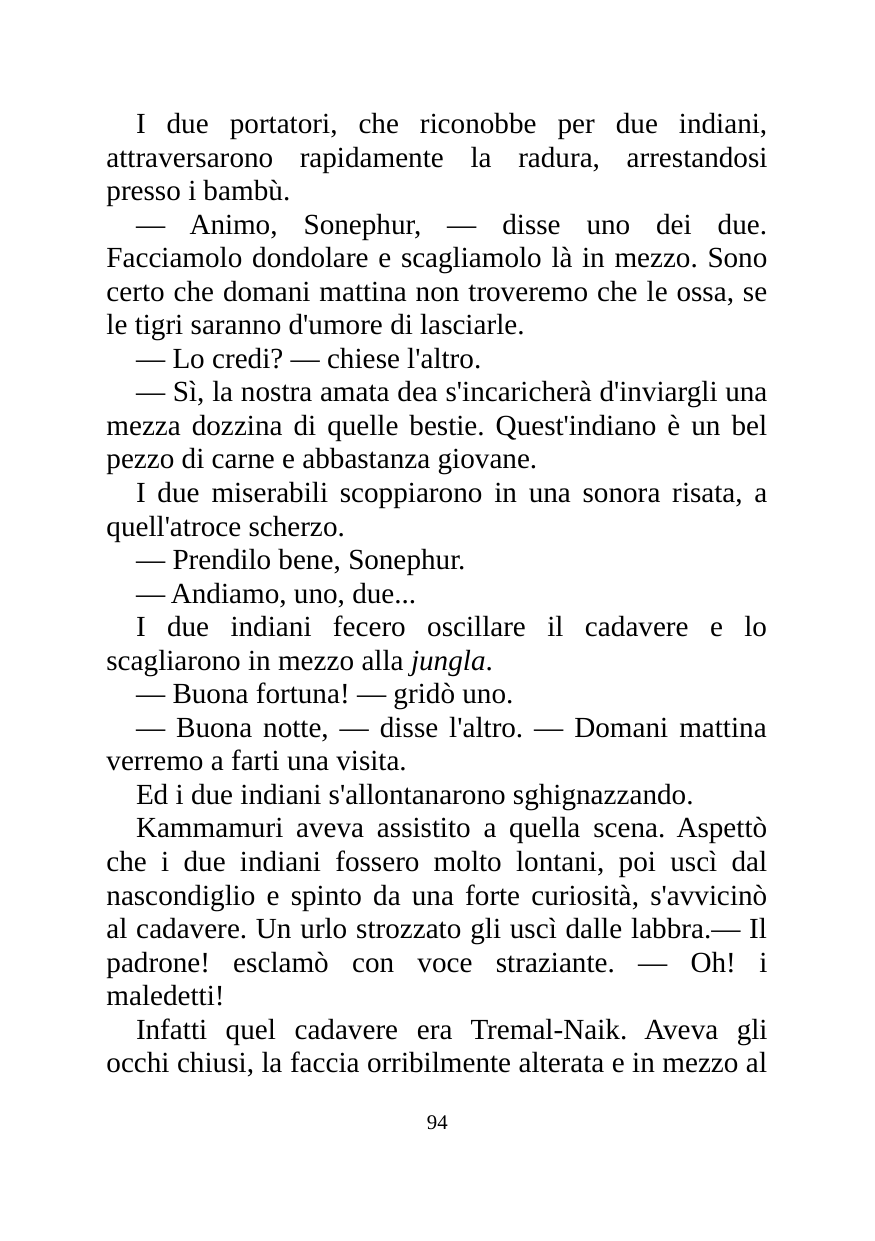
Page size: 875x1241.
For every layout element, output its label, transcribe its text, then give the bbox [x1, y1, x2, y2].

text — Sì, la nostra amata dea s'incaricherà d'inviargli una mezza dozzina di quelle bestie. Quest'indiano è un bel pezzo di carne e abbastanza giovane. [106, 374, 768, 475]
text Ed i due indiani s'allontanarono sghignazzando. [106, 777, 768, 811]
text — Lo credi? — chiese l'altro. [106, 341, 768, 374]
text Infatti quel cadavere era Tremal-Naik. Aveva gli occhi chiusi, la faccia orribilmente alterata e in mezzo al [106, 1012, 768, 1079]
text — Prendilo bene, Sonephur. [106, 542, 768, 576]
text I due indiani fecero oscillare il cadavere e lo scagliarono in mezzo alla jungla. [106, 609, 768, 676]
text Kammamuri aveva assistito a quella scena. Aspettò che i due indiani fossero molto lontani, poi uscì dal nascondiglio e spinto da una forte curiosità, s'avvicinò al cadavere. Un urlo strozzato gli uscì dalle labbra.— Il padrone! esclamò con voce straziante. — Oh! i maledetti! [106, 811, 768, 1012]
text — Buona fortuna! — gridò uno. [106, 676, 768, 710]
text — Animo, Sonephur, — disse uno dei due. Facciamolo dondolare e scagliamolo là in mezzo. Sono certo che domani mattina non troveremo che le ossa, se le tigri saranno d'umore di lasciarle. [106, 207, 768, 341]
text I due portatori, che riconobbe per due indiani, attraversarono rapidamente la radura, arrestandosi presso i bambù. [106, 106, 768, 207]
text — Buona notte, — disse l'altro. — Domani mattina verremo a farti una visita. [106, 710, 768, 777]
text I due miserabili scoppiarono in una sonora risata, a quell'atroce scherzo. [106, 475, 768, 542]
text — Andiamo, uno, due... [106, 576, 768, 609]
